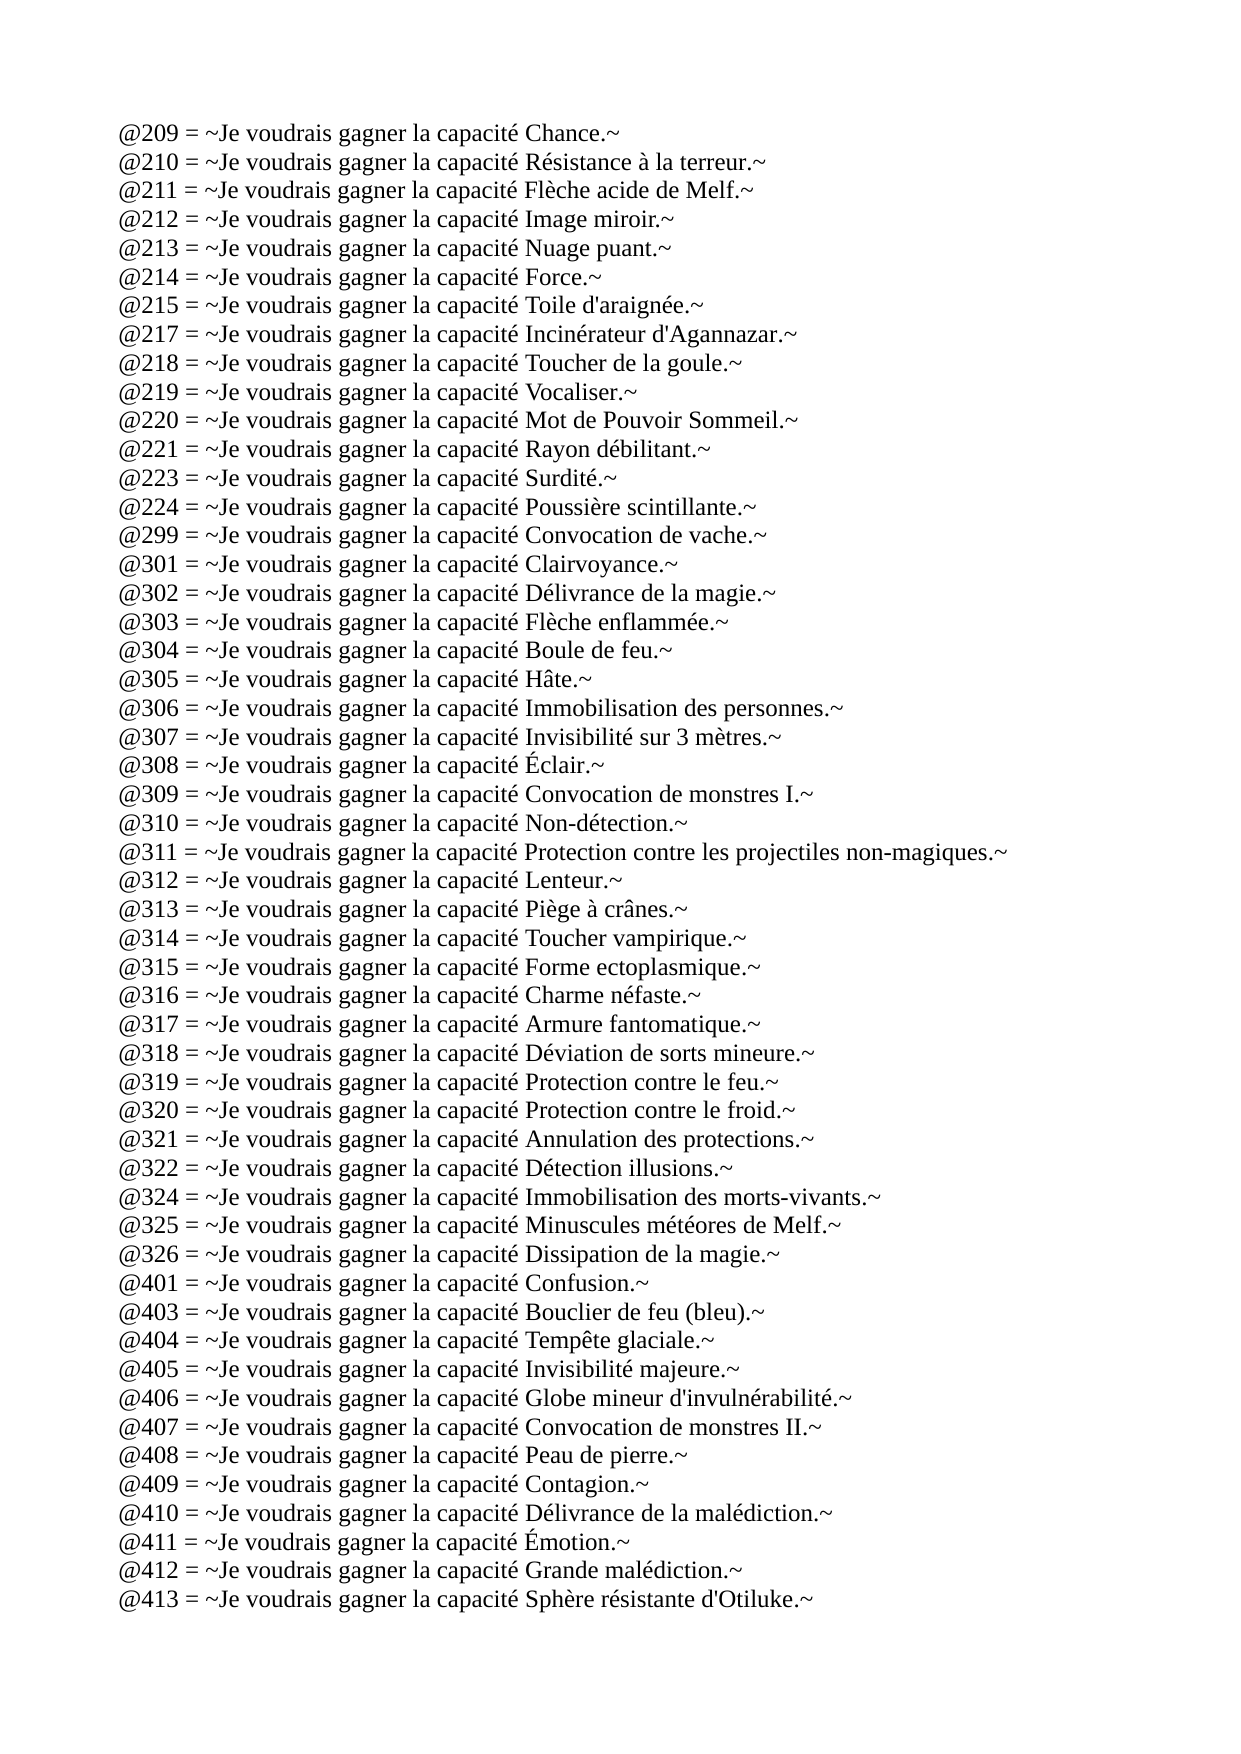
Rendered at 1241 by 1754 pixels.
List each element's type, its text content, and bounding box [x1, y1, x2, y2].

text @220 = ~Je voudrais gagner la capacité Mot de Pouvoir Sommeil.~ [118, 406, 1122, 434]
text @314 = ~Je voudrais gagner la capacité Toucher vampirique.~ [118, 923, 1122, 952]
text @311 = ~Je voudrais gagner la capacité Protection contre les projectiles non-magiques.~ [118, 837, 1122, 866]
text @307 = ~Je voudrais gagner la capacité Invisibilité sur 3 mètres.~ [118, 722, 1122, 751]
text @407 = ~Je voudrais gagner la capacité Convocation de monstres II.~ [118, 1412, 1122, 1441]
text @315 = ~Je voudrais gagner la capacité Forme ectoplasmique.~ [118, 952, 1122, 981]
text @411 = ~Je voudrais gagner la capacité Émotion.~ [118, 1527, 1122, 1556]
text @322 = ~Je voudrais gagner la capacité Détection illusions.~ [118, 1153, 1122, 1182]
text @316 = ~Je voudrais gagner la capacité Charme néfaste.~ [118, 981, 1122, 1009]
text @299 = ~Je voudrais gagner la capacité Convocation de vache.~ [118, 521, 1122, 549]
text @303 = ~Je voudrais gagner la capacité Flèche enflammée.~ [118, 607, 1122, 636]
text @304 = ~Je voudrais gagner la capacité Boule de feu.~ [118, 636, 1122, 664]
text @215 = ~Je voudrais gagner la capacité Toile d'araignée.~ [118, 291, 1122, 319]
text @310 = ~Je voudrais gagner la capacité Non-détection.~ [118, 808, 1122, 837]
text @211 = ~Je voudrais gagner la capacité Flèche acide de Melf.~ [118, 176, 1122, 204]
text @213 = ~Je voudrais gagner la capacité Nuage puant.~ [118, 233, 1122, 262]
text @309 = ~Je voudrais gagner la capacité Convocation de monstres I.~ [118, 779, 1122, 808]
text @406 = ~Je voudrais gagner la capacité Globe mineur d'invulnérabilité.~ [118, 1383, 1122, 1412]
text @302 = ~Je voudrais gagner la capacité Délivrance de la magie.~ [118, 578, 1122, 607]
text @214 = ~Je voudrais gagner la capacité Force.~ [118, 262, 1122, 291]
text @321 = ~Je voudrais gagner la capacité Annulation des protections.~ [118, 1124, 1122, 1153]
text @410 = ~Je voudrais gagner la capacité Délivrance de la malédiction.~ [118, 1498, 1122, 1527]
text @313 = ~Je voudrais gagner la capacité Piège à crânes.~ [118, 894, 1122, 923]
text @320 = ~Je voudrais gagner la capacité Protection contre le froid.~ [118, 1096, 1122, 1124]
text @409 = ~Je voudrais gagner la capacité Contagion.~ [118, 1469, 1122, 1498]
text @223 = ~Je voudrais gagner la capacité Surdité.~ [118, 463, 1122, 492]
text @412 = ~Je voudrais gagner la capacité Grande malédiction.~ [118, 1556, 1122, 1584]
text @403 = ~Je voudrais gagner la capacité Bouclier de feu (bleu).~ [118, 1297, 1122, 1326]
text @221 = ~Je voudrais gagner la capacité Rayon débilitant.~ [118, 434, 1122, 463]
text @317 = ~Je voudrais gagner la capacité Armure fantomatique.~ [118, 1009, 1122, 1038]
text @209 = ~Je voudrais gagner la capacité Chance.~ [118, 118, 1122, 147]
text @312 = ~Je voudrais gagner la capacité Lenteur.~ [118, 866, 1122, 894]
text @325 = ~Je voudrais gagner la capacité Minuscules météores de Melf.~ [118, 1211, 1122, 1239]
text @326 = ~Je voudrais gagner la capacité Dissipation de la magie.~ [118, 1239, 1122, 1268]
text @401 = ~Je voudrais gagner la capacité Confusion.~ [118, 1268, 1122, 1297]
text @408 = ~Je voudrais gagner la capacité Peau de pierre.~ [118, 1441, 1122, 1469]
text @308 = ~Je voudrais gagner la capacité Éclair.~ [118, 751, 1122, 779]
text @306 = ~Je voudrais gagner la capacité Immobilisation des personnes.~ [118, 693, 1122, 722]
text @319 = ~Je voudrais gagner la capacité Protection contre le feu.~ [118, 1067, 1122, 1096]
text @210 = ~Je voudrais gagner la capacité Résistance à la terreur.~ [118, 147, 1122, 176]
text @413 = ~Je voudrais gagner la capacité Sphère résistante d'Otiluke.~ [118, 1584, 1122, 1613]
text @301 = ~Je voudrais gagner la capacité Clairvoyance.~ [118, 549, 1122, 578]
text @404 = ~Je voudrais gagner la capacité Tempête glaciale.~ [118, 1326, 1122, 1354]
text @217 = ~Je voudrais gagner la capacité Incinérateur d'Agannazar.~ [118, 319, 1122, 348]
text @212 = ~Je voudrais gagner la capacité Image miroir.~ [118, 204, 1122, 233]
text @219 = ~Je voudrais gagner la capacité Vocaliser.~ [118, 377, 1122, 406]
text @218 = ~Je voudrais gagner la capacité Toucher de la goule.~ [118, 348, 1122, 377]
text @224 = ~Je voudrais gagner la capacité Poussière scintillante.~ [118, 492, 1122, 521]
text @305 = ~Je voudrais gagner la capacité Hâte.~ [118, 664, 1122, 693]
text @318 = ~Je voudrais gagner la capacité Déviation de sorts mineure.~ [118, 1038, 1122, 1067]
text @324 = ~Je voudrais gagner la capacité Immobilisation des morts-vivants.~ [118, 1182, 1122, 1211]
text @405 = ~Je voudrais gagner la capacité Invisibilité majeure.~ [118, 1354, 1122, 1383]
